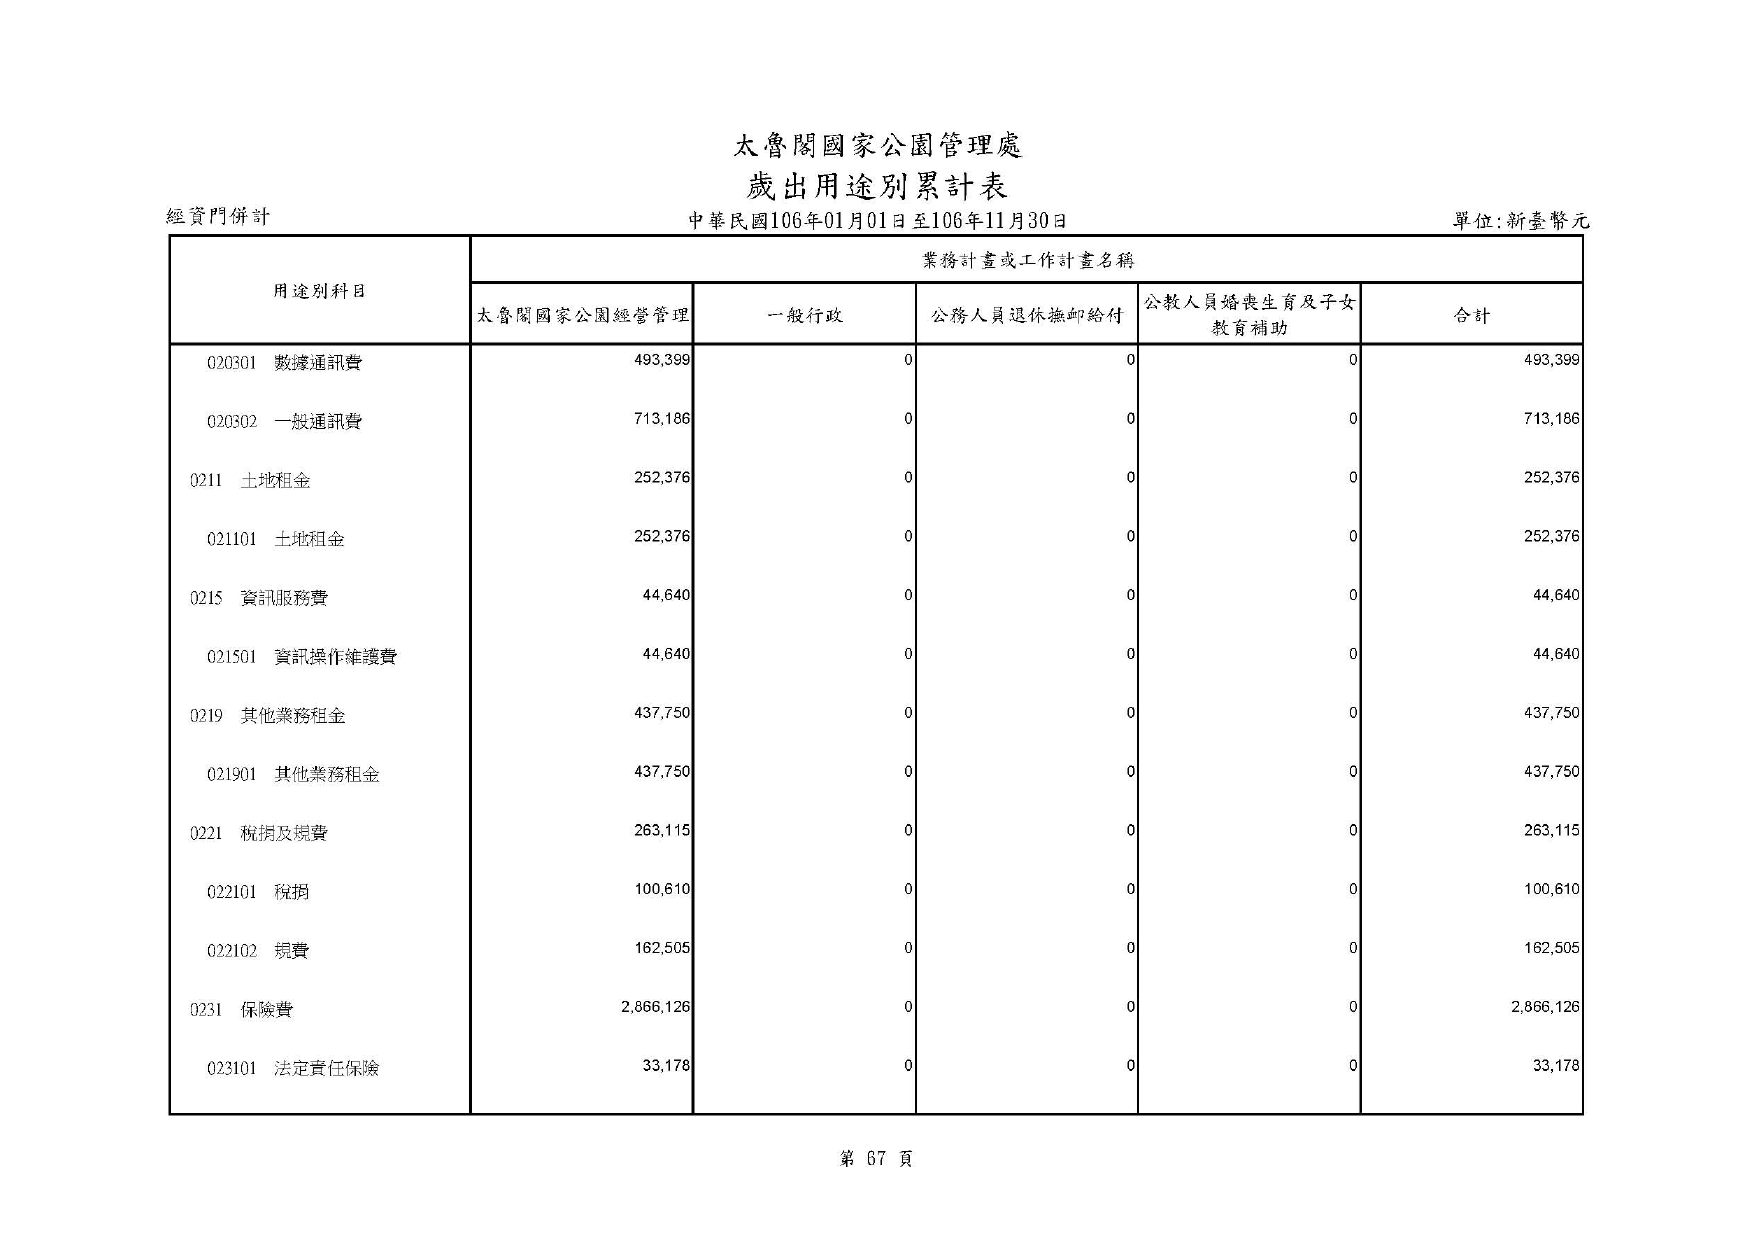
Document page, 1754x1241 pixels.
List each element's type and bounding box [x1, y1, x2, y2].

picture [59, 59, 1695, 1216]
